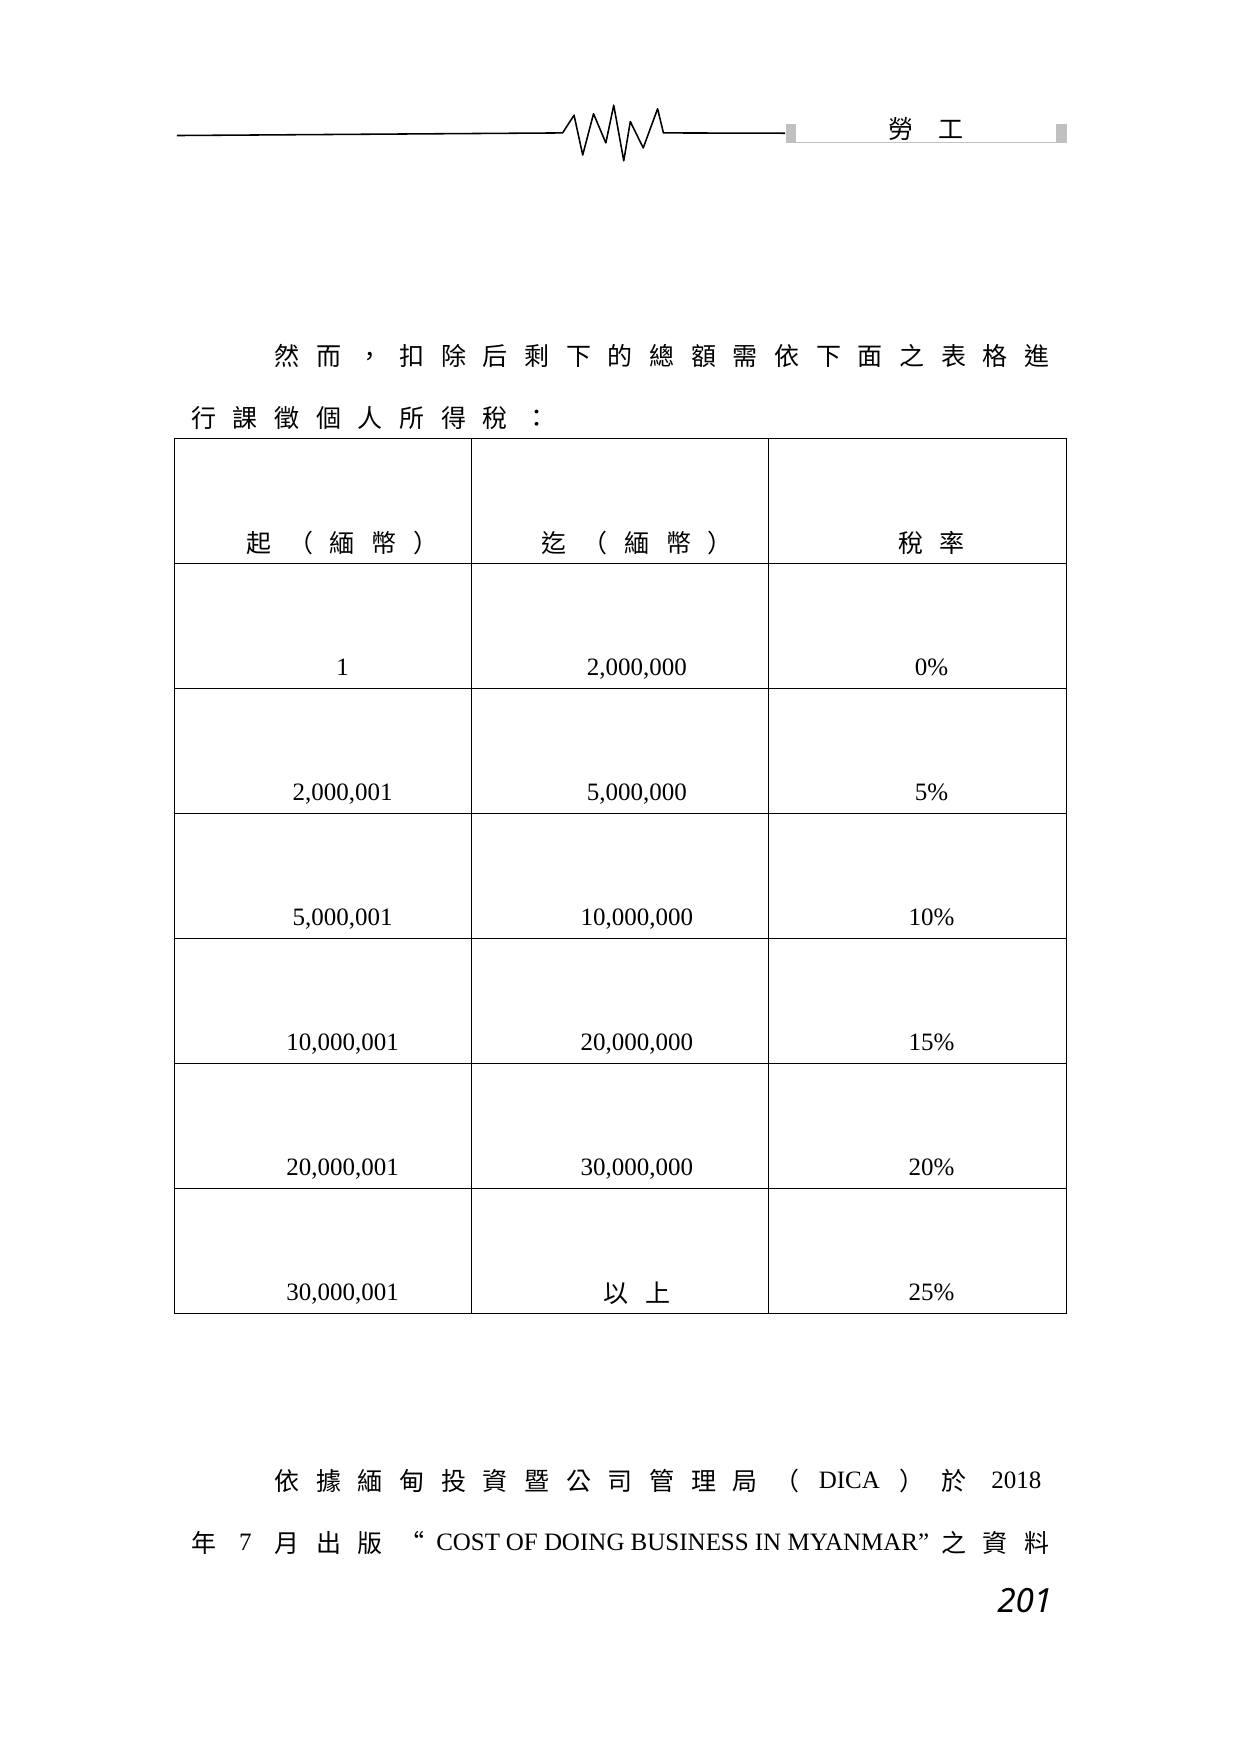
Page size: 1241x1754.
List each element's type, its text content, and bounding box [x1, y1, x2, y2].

table_cell 30,000,000 [472, 1064, 768, 1188]
table_cell 10,000,000 [472, 814, 768, 938]
table_header 稅率 [769, 439, 1066, 563]
table_cell 1 [175, 564, 471, 688]
table_cell 20,000,000 [472, 939, 768, 1063]
table_header 迄（緬幣） [472, 439, 768, 563]
table_cell 5,000,001 [175, 814, 471, 938]
table_cell 10% [769, 814, 1066, 938]
table_cell 10,000,001 [175, 939, 471, 1063]
table_cell 20% [769, 1064, 1066, 1188]
table_cell 2,000,000 [472, 564, 768, 688]
table_cell 5% [769, 689, 1066, 813]
table_cell 30,000,001 [175, 1189, 471, 1313]
table_cell 5,000,000 [472, 689, 768, 813]
table_cell 以上 [472, 1189, 768, 1313]
table_cell 20,000,001 [175, 1064, 471, 1188]
table_cell 2,000,001 [175, 689, 471, 813]
table_header 起（緬幣） [175, 439, 471, 563]
text 然而，扣除后剩下的總額需依下面之表格進行課徵個人所得稅： [183, 313, 1058, 438]
text 依據緬甸投資暨公司管理局（DICA）於2018年7月出版“COST OF DOING BUSINESS IN MYANMAR”之資料 [183, 1438, 1058, 1563]
table_cell 15% [769, 939, 1066, 1063]
table_cell 0% [769, 564, 1066, 688]
table_cell 25% [769, 1189, 1066, 1313]
